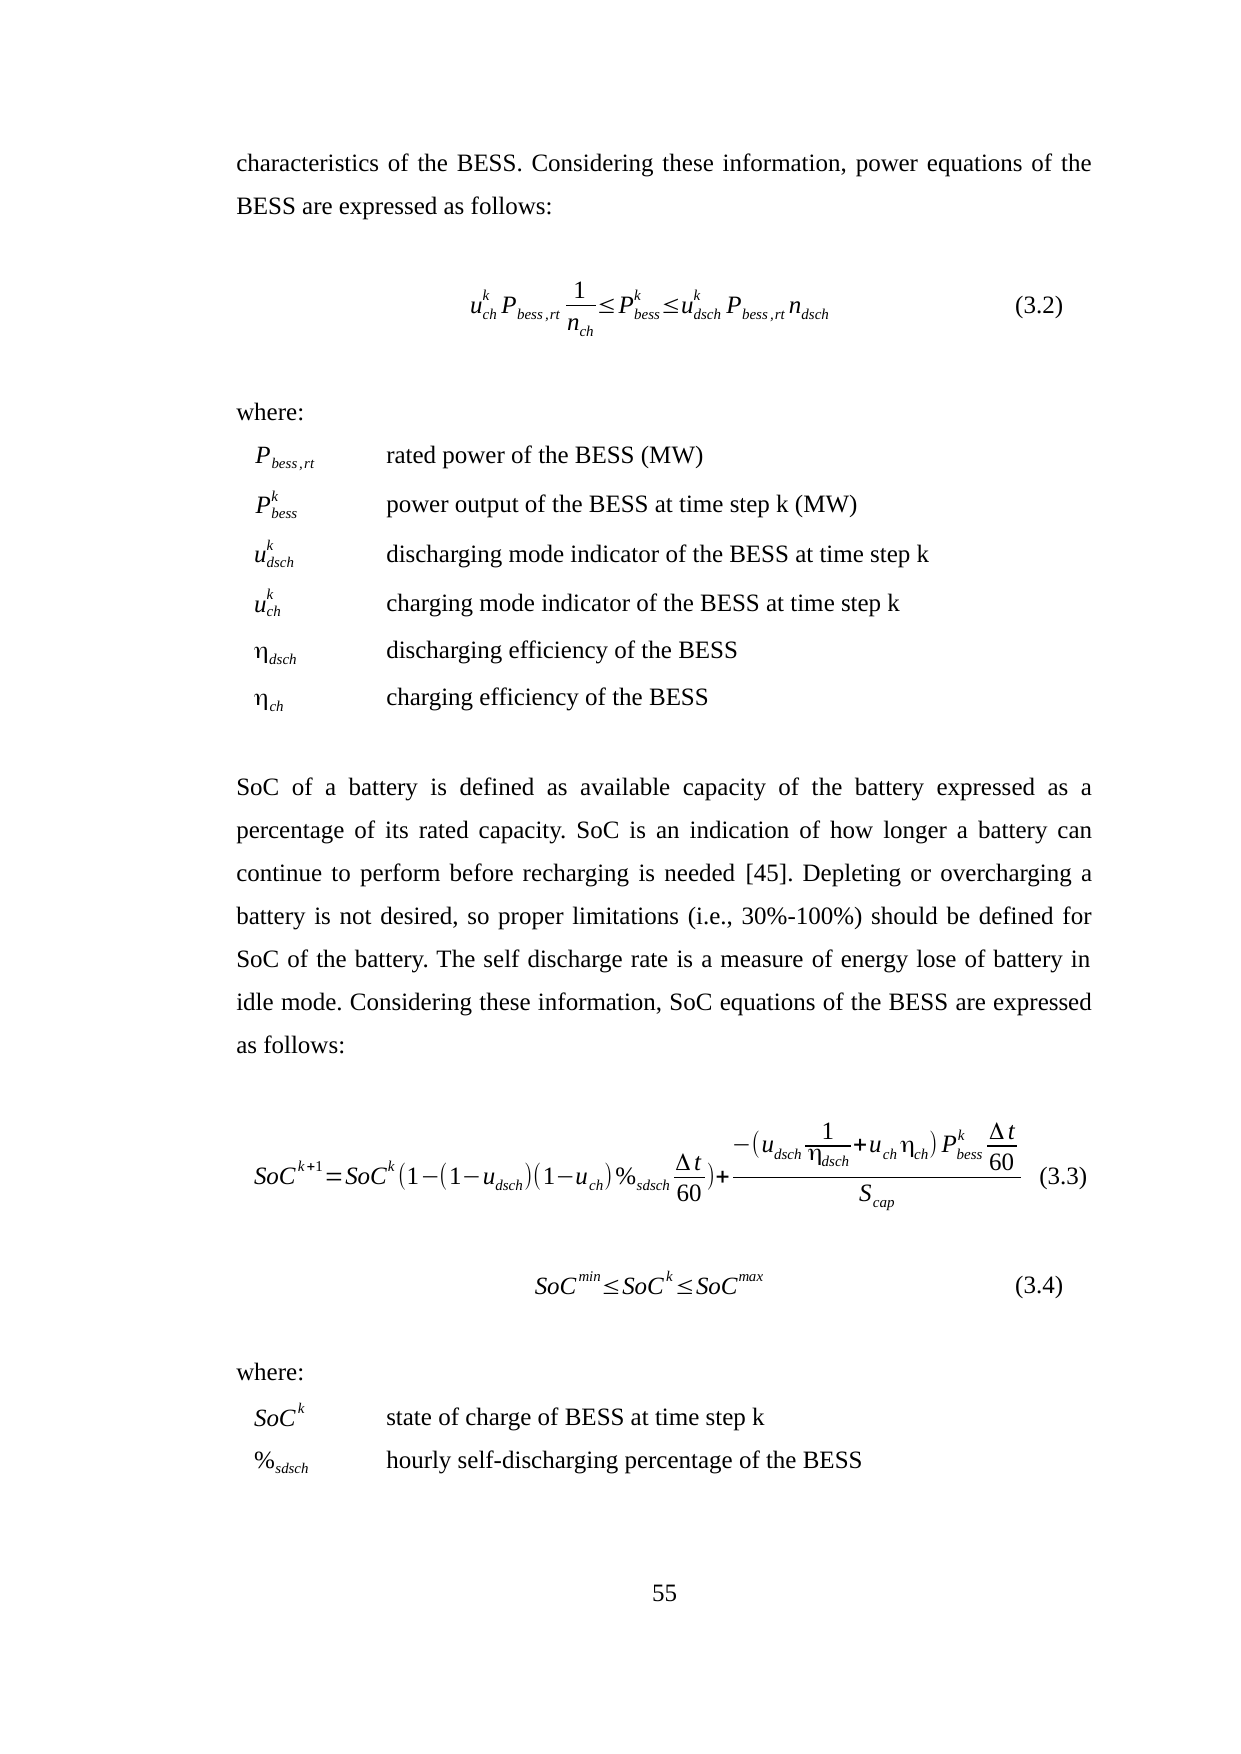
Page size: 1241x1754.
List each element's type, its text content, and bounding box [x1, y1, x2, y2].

text charging mode indicator of the BESS at time step k [236, 586, 1093, 621]
text rated power of the BESS (MW) [236, 440, 1093, 473]
text hourly self-discharging percentage of the BESS [236, 1446, 1093, 1478]
text state of charge of BESS at time step k [236, 1400, 1093, 1431]
text (3.2) [236, 277, 1093, 340]
text (3.4) [236, 1268, 1093, 1299]
text discharging efficiency of the BESS [236, 635, 1093, 667]
text (3.3) [236, 1117, 1093, 1211]
text SoC of a battery is defined as available capacity of the battery expressed as a percentage of its rated capacity. SoC is an indication of how longer a battery can continue to perform before recharging is needed [45]. Depleting or overcharging a battery is not desired, so proper limitations (i.e., 30%-100%) should be defined for SoC of the battery. The self discharge rate is a measure of energy lose of battery in idle mode. Considering these information, SoC equations of the BESS are expressed as follows: [236, 772, 1093, 1059]
text power output of the BESS at time step k (MW) [236, 487, 1093, 522]
text where: [236, 1357, 1093, 1386]
text discharging mode indicator of the BESS at time step k [236, 536, 1093, 571]
text charging efficiency of the BESS [236, 682, 1093, 714]
text where: [236, 397, 1093, 426]
text characteristics of the BESS. Considering these information, power equations of the BESS are expressed as follows: [236, 148, 1093, 219]
